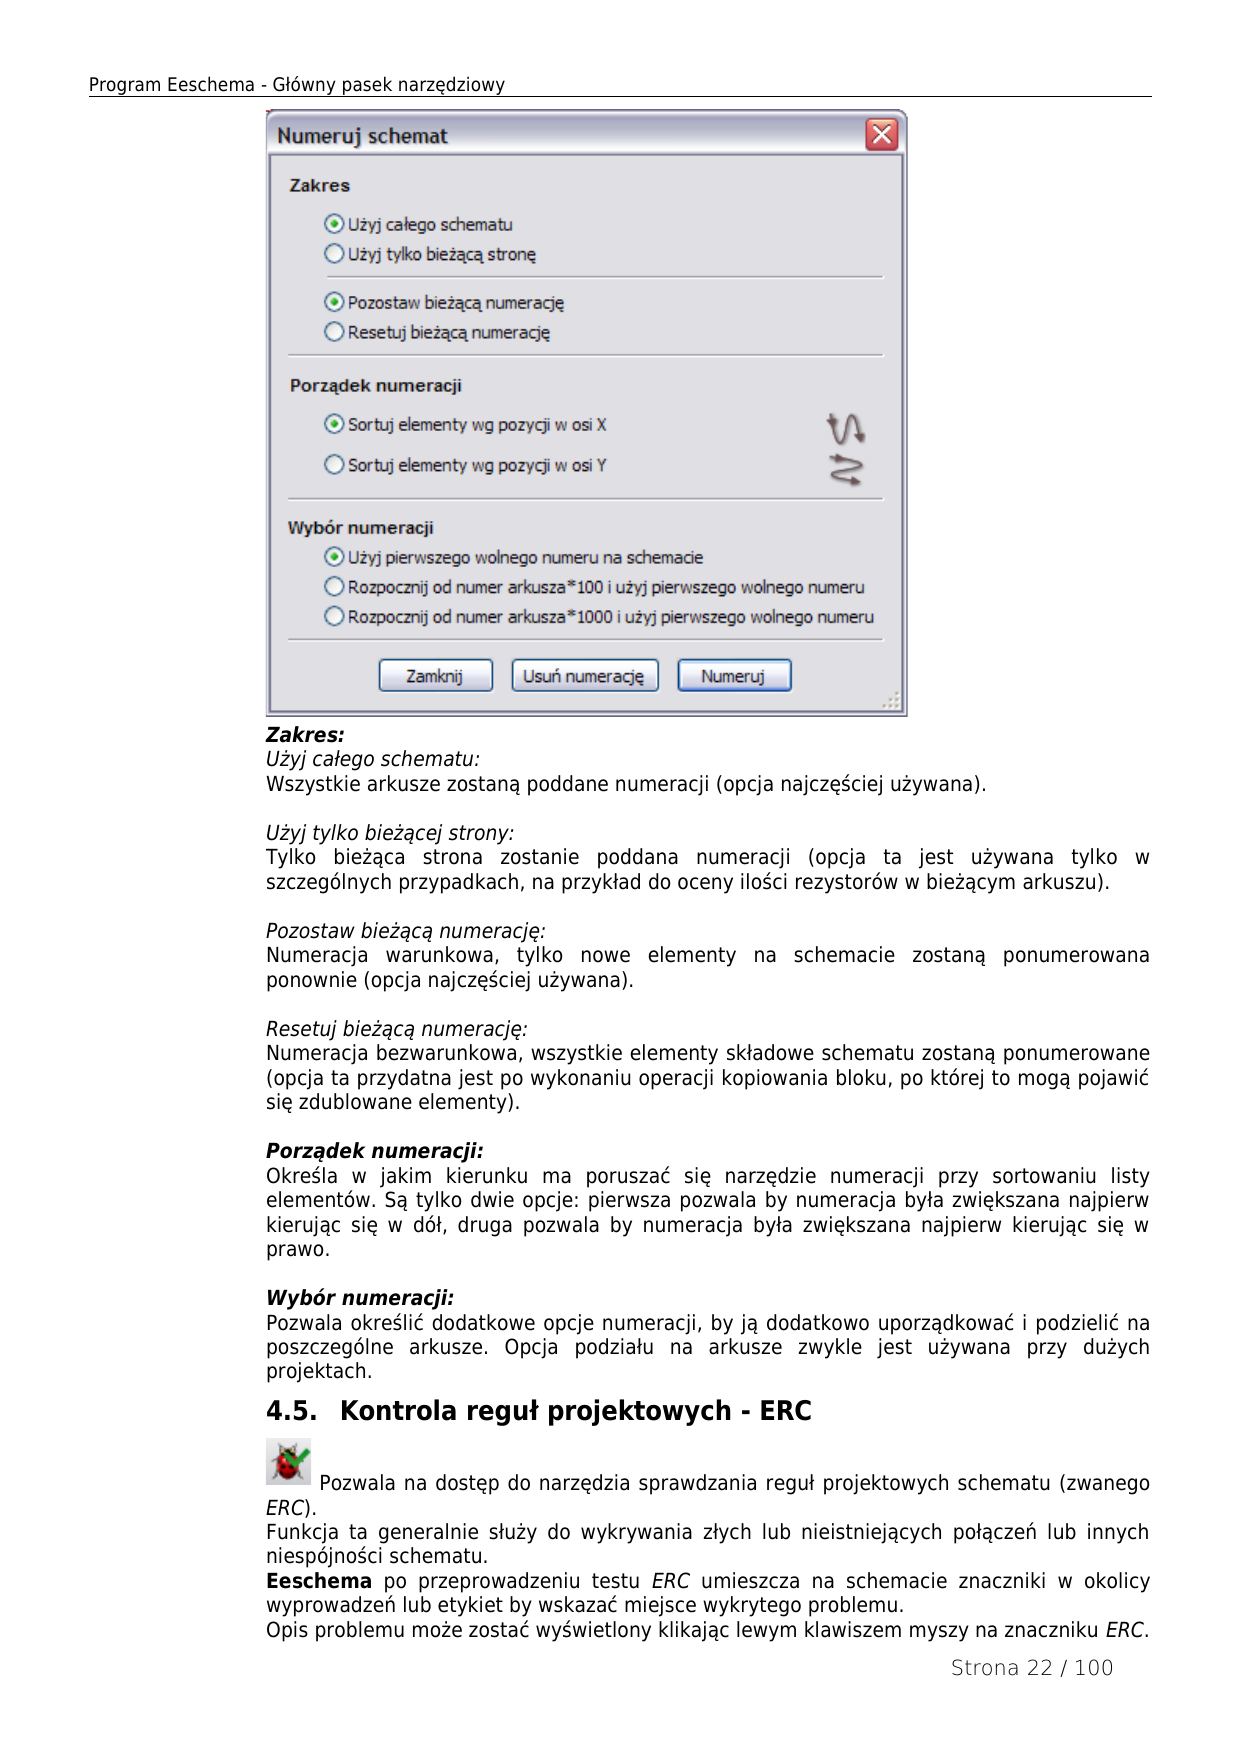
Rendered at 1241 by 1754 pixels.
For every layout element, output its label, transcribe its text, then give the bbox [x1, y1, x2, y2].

picture [265, 109, 908, 717]
text Zakres: [266, 723, 1152, 747]
text Użyj tylko bieżącej strony: [266, 821, 1152, 845]
text Funkcja ta generalnie służy do wykrywania złych lub nieistniejących połączeń lub innych niespójności schematu. [266, 1520, 1152, 1569]
picture [265, 1438, 312, 1485]
text Wybór numeracji: [266, 1286, 1152, 1310]
text Numeracja warunkowa, tylko nowe elementy na schemacie zostaną ponumerowana ponownie (opcja najczęściej używana). [266, 943, 1152, 992]
text Numeracja bezwarunkowa, wszystkie elementy składowe schematu zostaną ponumerowane (opcja ta przydatna jest po wykonaniu operacji kopiowania bloku, po której to mogą pojawić się zdublowane elementy). [266, 1041, 1152, 1114]
text Pozostaw bieżącą numerację: [266, 919, 1152, 943]
text Określa w jakim kierunku ma poruszać się narzędzie numeracji przy sortowaniu listy elementów. Są tylko dwie opcje: pierwsza pozwala by numeracja była zwiększana najpierw kierując się w dół, druga pozwala by numeracja była zwiększana najpierw kierując się w prawo. [266, 1163, 1152, 1261]
text Pozwala na dostęp do narzędzia sprawdzania reguł projektowych schematu (zwanego ERC). [266, 1433, 1152, 1520]
text Pozwala określić dodatkowe opcje numeracji, by ją dodatkowo uporządkować i podzielić na poszczególne arkusze. Opcja podziału na arkusze zwykle jest używana przy dużych projektach. [266, 1310, 1152, 1384]
text Opis problemu może zostać wyświetlony klikając lewym klawiszem myszy na znaczniku ERC. [266, 1618, 1152, 1642]
text Użyj całego schematu: [266, 747, 1152, 772]
text Eeschema po przeprowadzeniu testu ERC umieszcza na schemacie znaczniki w okolicy wyprowadzeń lub etykiet by wskazać miejsce wykrytego problemu. [266, 1569, 1152, 1618]
text Tylko bieżąca strona zostanie poddana numeracji (opcja ta jest używana tylko w szczególnych przypadkach, na przykład do oceny ilości rezystorów w bieżącym arkuszu). [266, 845, 1152, 894]
text Resetuj bieżącą numerację: [266, 1017, 1152, 1041]
subtitle Kontrola reguł projektowych - ERC [266, 1396, 1152, 1427]
text Wszystkie arkusze zostaną poddane numeracji (opcja najczęściej używana). [266, 772, 1152, 796]
text Porządek numeracji: [266, 1139, 1152, 1163]
